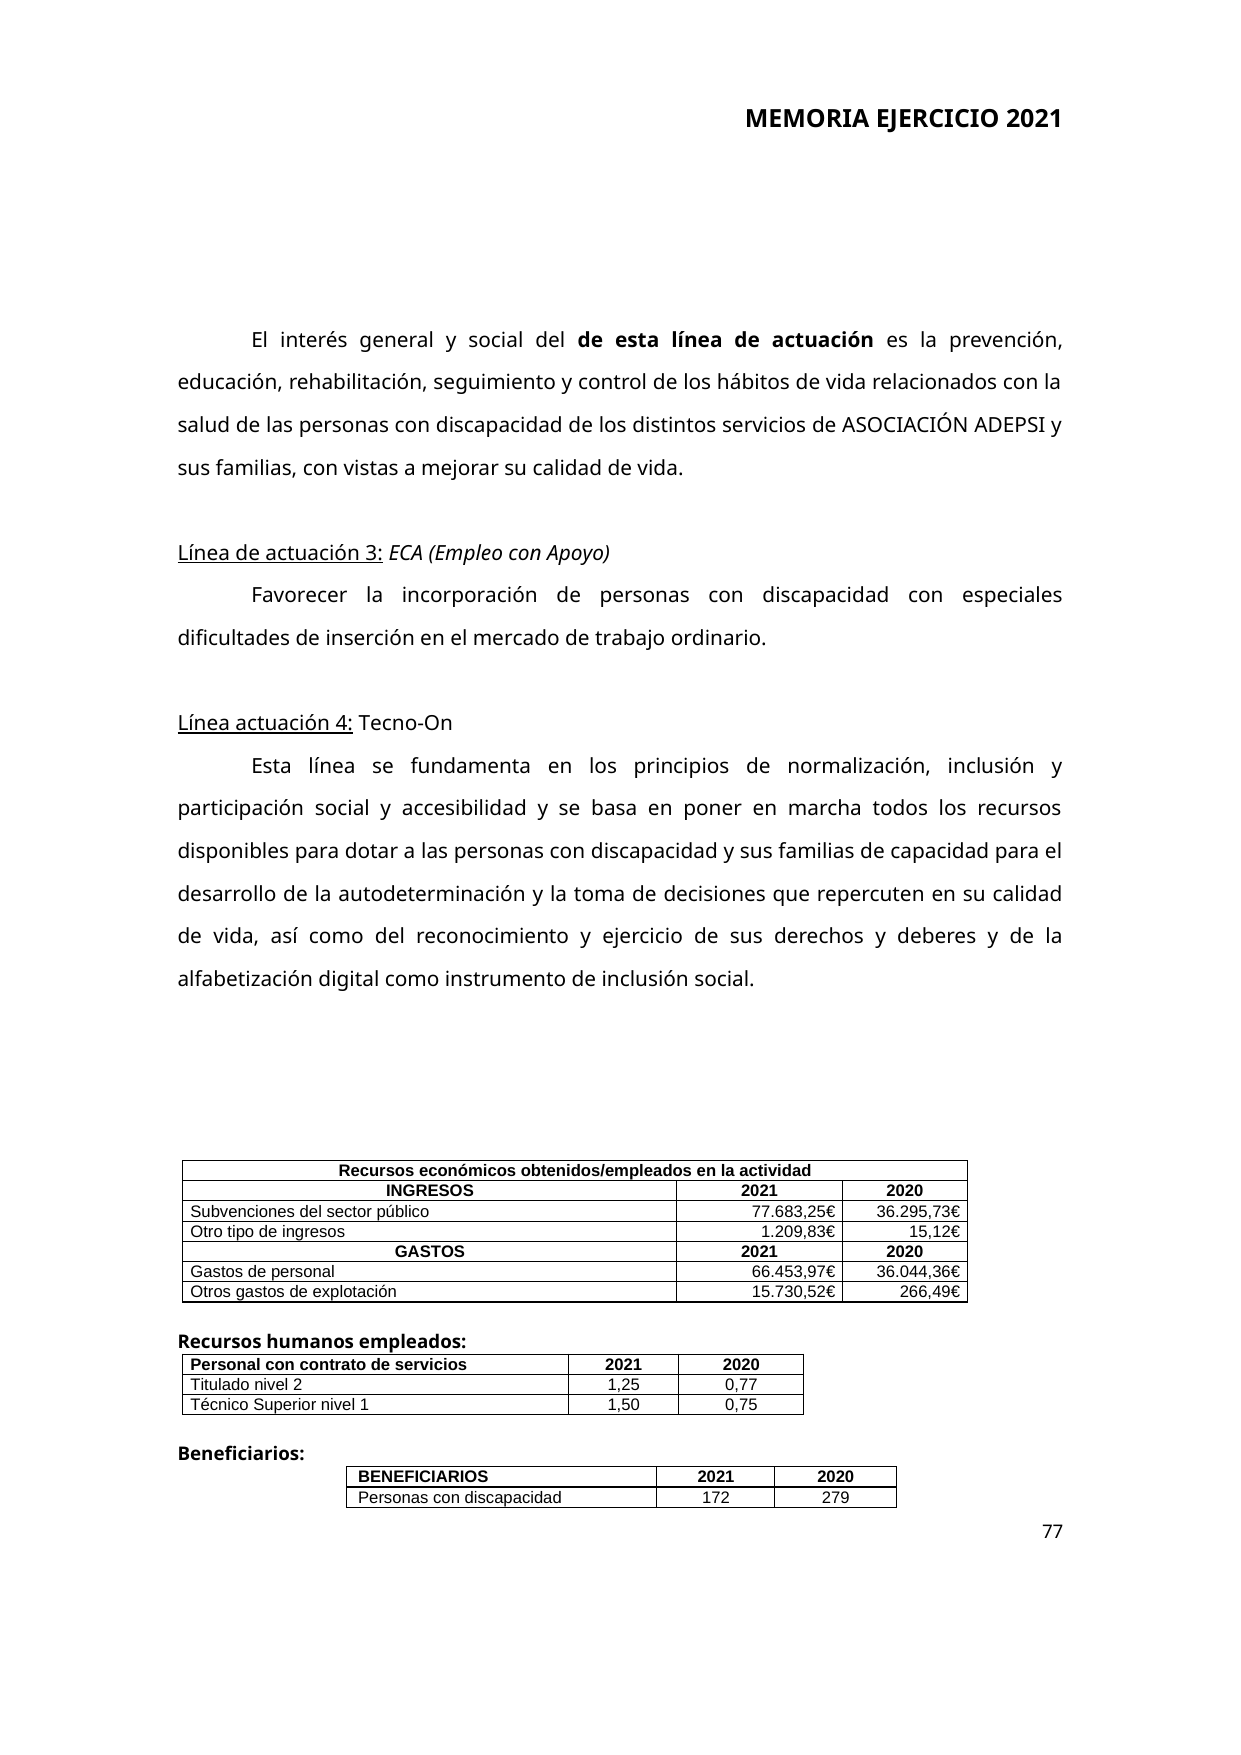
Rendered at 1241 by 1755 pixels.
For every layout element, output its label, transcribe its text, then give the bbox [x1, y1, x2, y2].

table_cell Otros gastos de explotación [183, 1282, 676, 1301]
text Esta línea se fundamenta en los principios de normalización, inclusión y participación social y accesibilidad y se basa en poner en marcha todos los recursos disponibles para dotar a las personas con discapacidad y sus familias de capacidad para el desarrollo de la autodeterminación y la toma de decisiones que repercuten en su calidad de vida, así como del reconocimiento y ejercicio de sus derechos y deberes y de la alfabetización digital como instrumento de inclusión social. [177, 751, 1063, 992]
table_cell 15.730,52€ [677, 1282, 842, 1301]
table_header Recursos económicos obtenidos/empleados en la actividad [183, 1161, 967, 1180]
table_header 2020 [775, 1467, 896, 1486]
table_header Personal con contrato de servicios [183, 1355, 568, 1374]
table_cell 66.453,97€ [677, 1262, 842, 1281]
table_cell 0,75 [679, 1395, 803, 1414]
table_header 2020 [679, 1355, 803, 1374]
table_cell Técnico Superior nivel 1 [183, 1395, 568, 1414]
table_header 2021 [569, 1355, 678, 1374]
text Beneficiarios: [177, 1441, 1063, 1466]
table_cell Otro tipo de ingresos [183, 1222, 676, 1241]
table_cell 266,49€ [843, 1282, 967, 1301]
table_cell 279 [775, 1488, 896, 1507]
text Recursos humanos empleados: [177, 1328, 1063, 1353]
table_cell 15,12€ [843, 1222, 967, 1241]
table_cell 1,25 [569, 1375, 678, 1394]
text Línea actuación 4: Tecno-On [177, 708, 1063, 737]
table_cell 172 [657, 1488, 774, 1507]
table_cell 36.044,36€ [843, 1262, 967, 1281]
table_cell GASTOS [183, 1242, 676, 1261]
table_cell 2021 [677, 1242, 842, 1261]
table_header BENEFICIARIOS [347, 1467, 656, 1486]
table_header 2021 [657, 1467, 774, 1486]
table_cell 36.295,73€ [843, 1201, 967, 1221]
table_cell Gastos de personal [183, 1262, 676, 1281]
table_cell Titulado nivel 2 [183, 1375, 568, 1394]
table_cell 2020 [843, 1181, 967, 1200]
table_cell Personas con discapacidad [347, 1488, 656, 1507]
text El interés general y social del de esta línea de actuación es la prevención, educación, rehabilitación, seguimiento y control de los hábitos de vida relacionados con la salud de las personas con discapacidad de los distintos servicios de ASOCIACIÓN ADEPSI y sus familias, con vistas a mejorar su calidad de vida. [177, 325, 1063, 481]
table_cell 1,50 [569, 1395, 678, 1414]
table_cell INGRESOS [183, 1181, 676, 1200]
table_cell 2021 [677, 1181, 842, 1200]
text Favorecer la incorporación de personas con discapacidad con especiales dificultades de inserción en el mercado de trabajo ordinario. [177, 581, 1063, 652]
table_cell 0,77 [679, 1375, 803, 1394]
table_cell Subvenciones del sector público [183, 1201, 676, 1221]
table_cell 2020 [843, 1242, 967, 1261]
table_cell 1.209,83€ [677, 1222, 842, 1241]
table_cell 77.683,25€ [677, 1201, 842, 1221]
text Línea de actuación 3: ECA (Empleo con Apoyo) [177, 538, 1063, 566]
